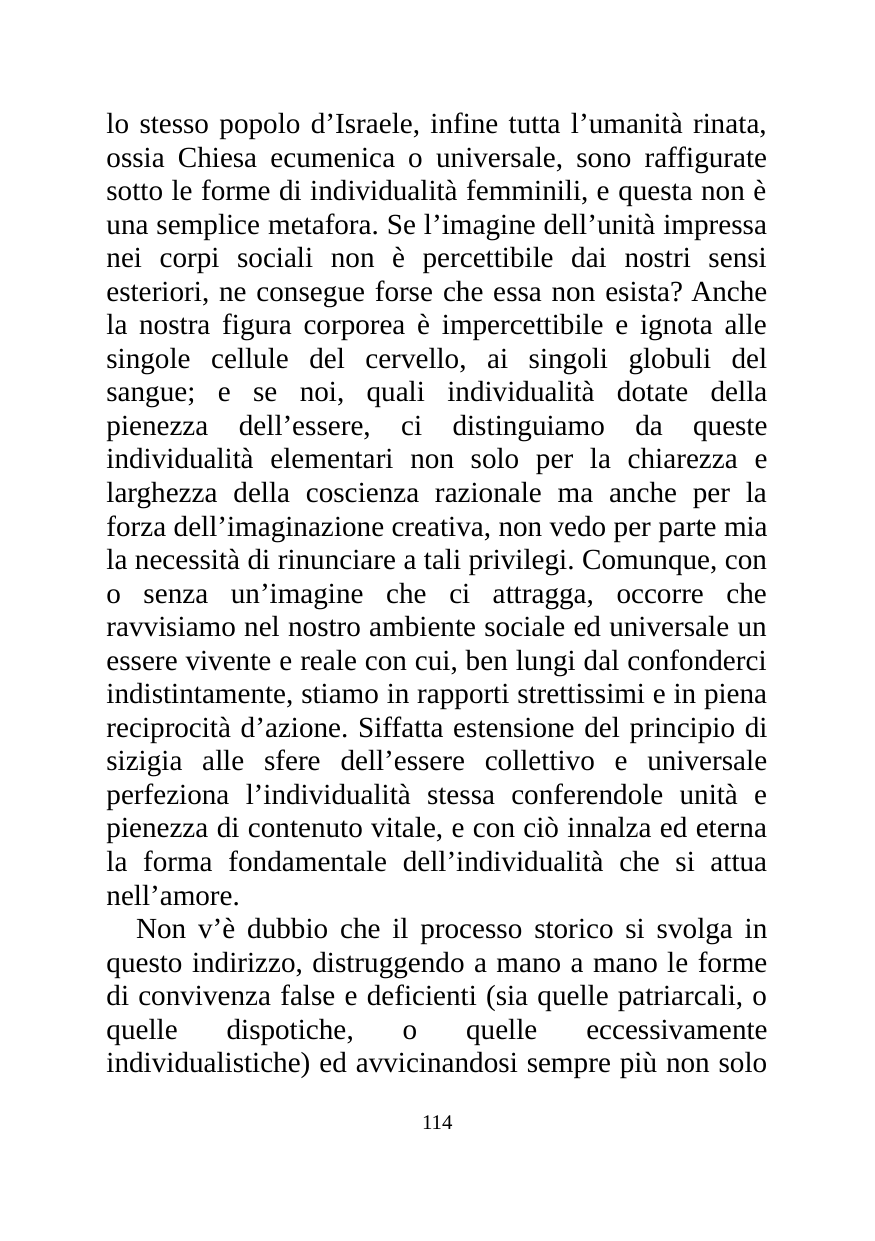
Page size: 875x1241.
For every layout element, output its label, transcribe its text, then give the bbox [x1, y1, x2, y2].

text lo stesso popolo d’Israele, infine tutta l’umanità rinata, ossia Chiesa ecumenica o universale, sono raffigurate sotto le forme di individualità femminili, e questa non è una semplice metafora. Se l’imagine dell’unità impressa nei corpi sociali non è percettibile dai nostri sensi esteriori, ne consegue forse che essa non esista? Anche la nostra figura corporea è impercettibile e ignota alle singole cellule del cervello, ai singoli globuli del sangue; e se noi, quali individualità dotate della pienezza dell’essere, ci distinguiamo da queste individualità elementari non solo per la chiarezza e larghezza della coscienza razionale ma anche per la forza dell’imaginazione creativa, non vedo per parte mia la necessità di rinunciare a tali privilegi. Comunque, con o senza un’imagine che ci attragga, occorre che ravvisiamo nel nostro ambiente sociale ed universale un essere vivente e reale con cui, ben lungi dal confonderci indistintamente, stiamo in rapporti strettissimi e in piena reciprocità d’azione. Siffatta estensione del principio di sizigia alle sfere dell’essere collettivo e universale perfeziona l’individualità stessa conferendole unità e pienezza di contenuto vitale, e con ciò innalza ed eterna la forma fondamentale dell’individualità che si attua nell’amore. [106, 106, 768, 911]
text Non v’è dubbio che il processo storico si svolga in questo indirizzo, distruggendo a mano a mano le forme di convivenza false e deficienti (sia quelle patriarcali, o quelle dispotiche, o quelle eccessivamente individualistiche) ed avvicinandosi sempre più non solo [106, 911, 768, 1079]
